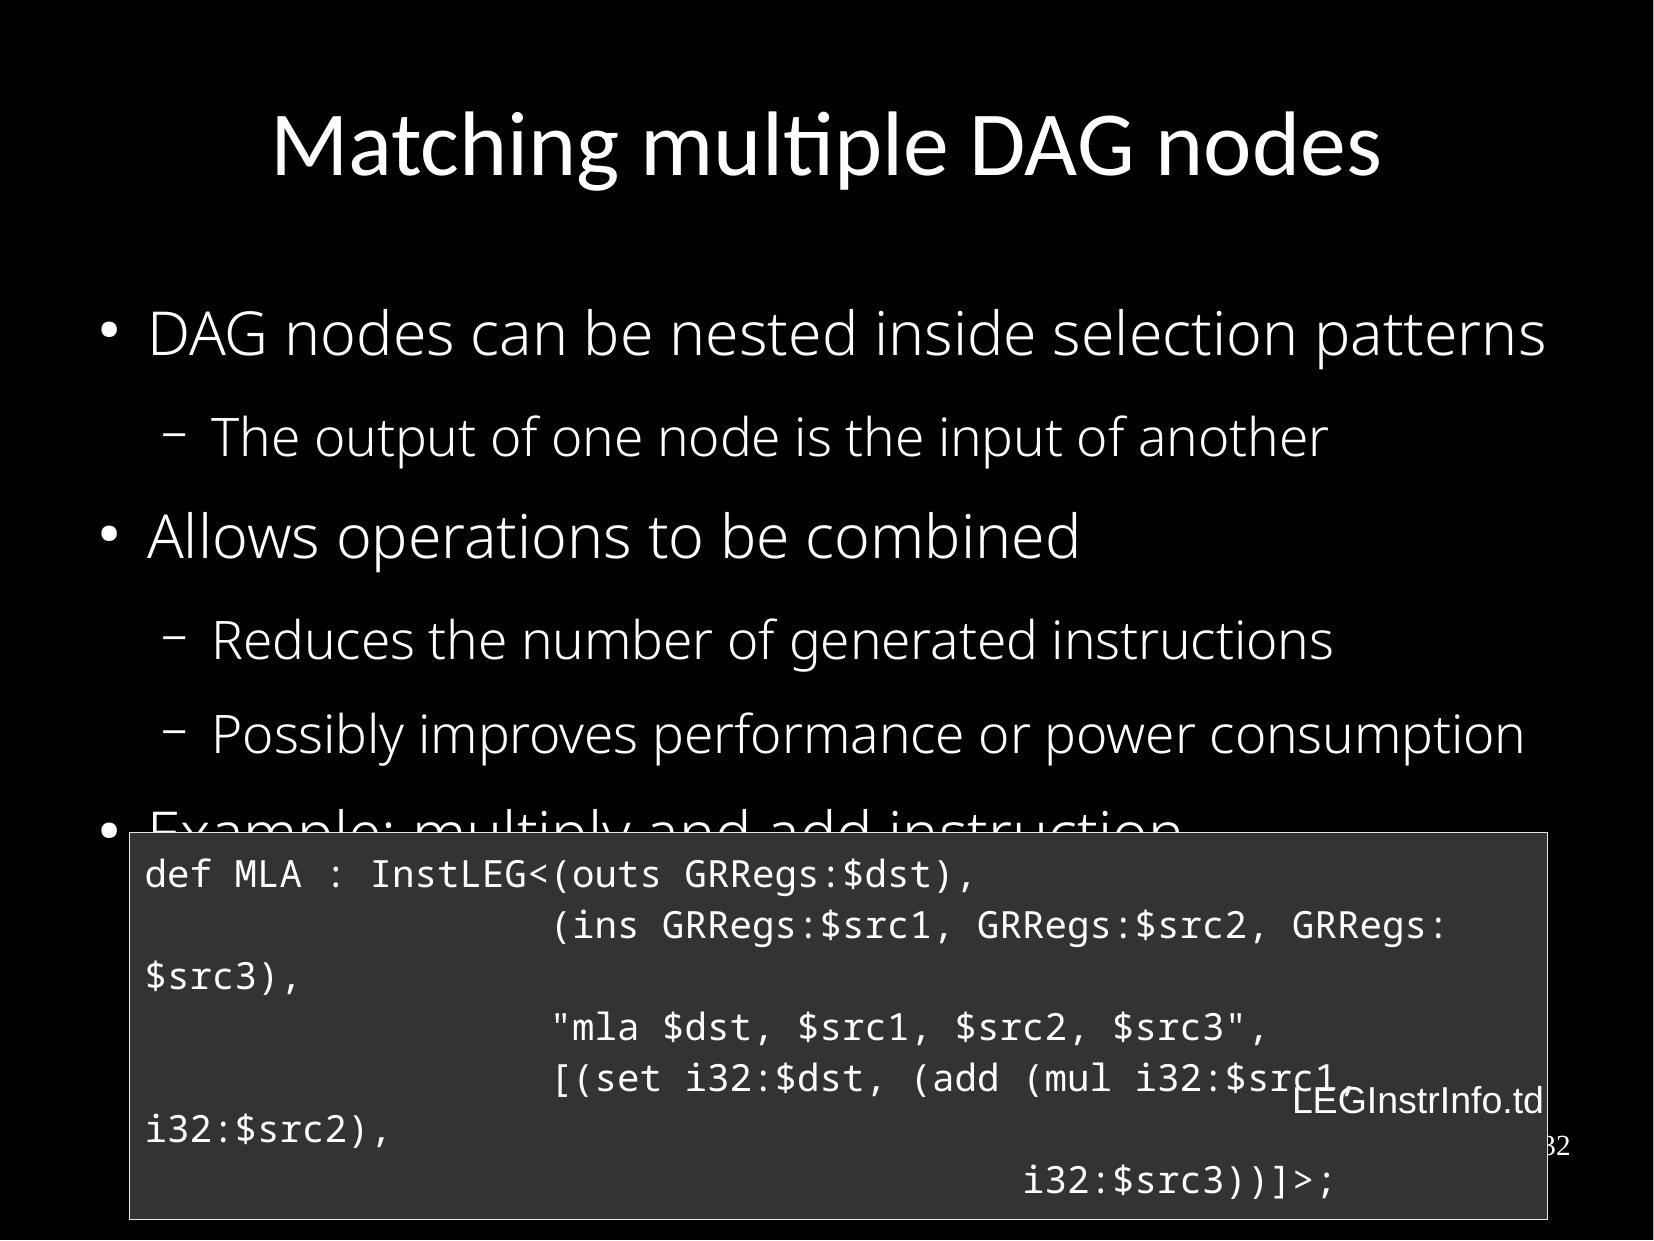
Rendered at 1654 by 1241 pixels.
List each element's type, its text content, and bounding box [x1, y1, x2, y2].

text_box def MLA : InstLEG<(outs GRRegs:$dst), (ins GRRegs:$src1, GRRegs:$src2, GRRegs:$src3), "mla $dst, $src1, $src2, $src3", [(set i32:$dst, (add (mul i32:$src1, i32:$src2), i32:$src3))]>; [129, 832, 1548, 1083]
text_box LEGInstrInfo.td [992, 1072, 1560, 1130]
list DAG nodes can be nested inside selection patterns The output of one node is the input of another Allows operations to be combined Reduces the number of generated instructions Possibly improves performance or power consumption Example: multiply and add instruction [82, 290, 1571, 1010]
title Matching multiple DAG nodes [82, 49, 1571, 257]
